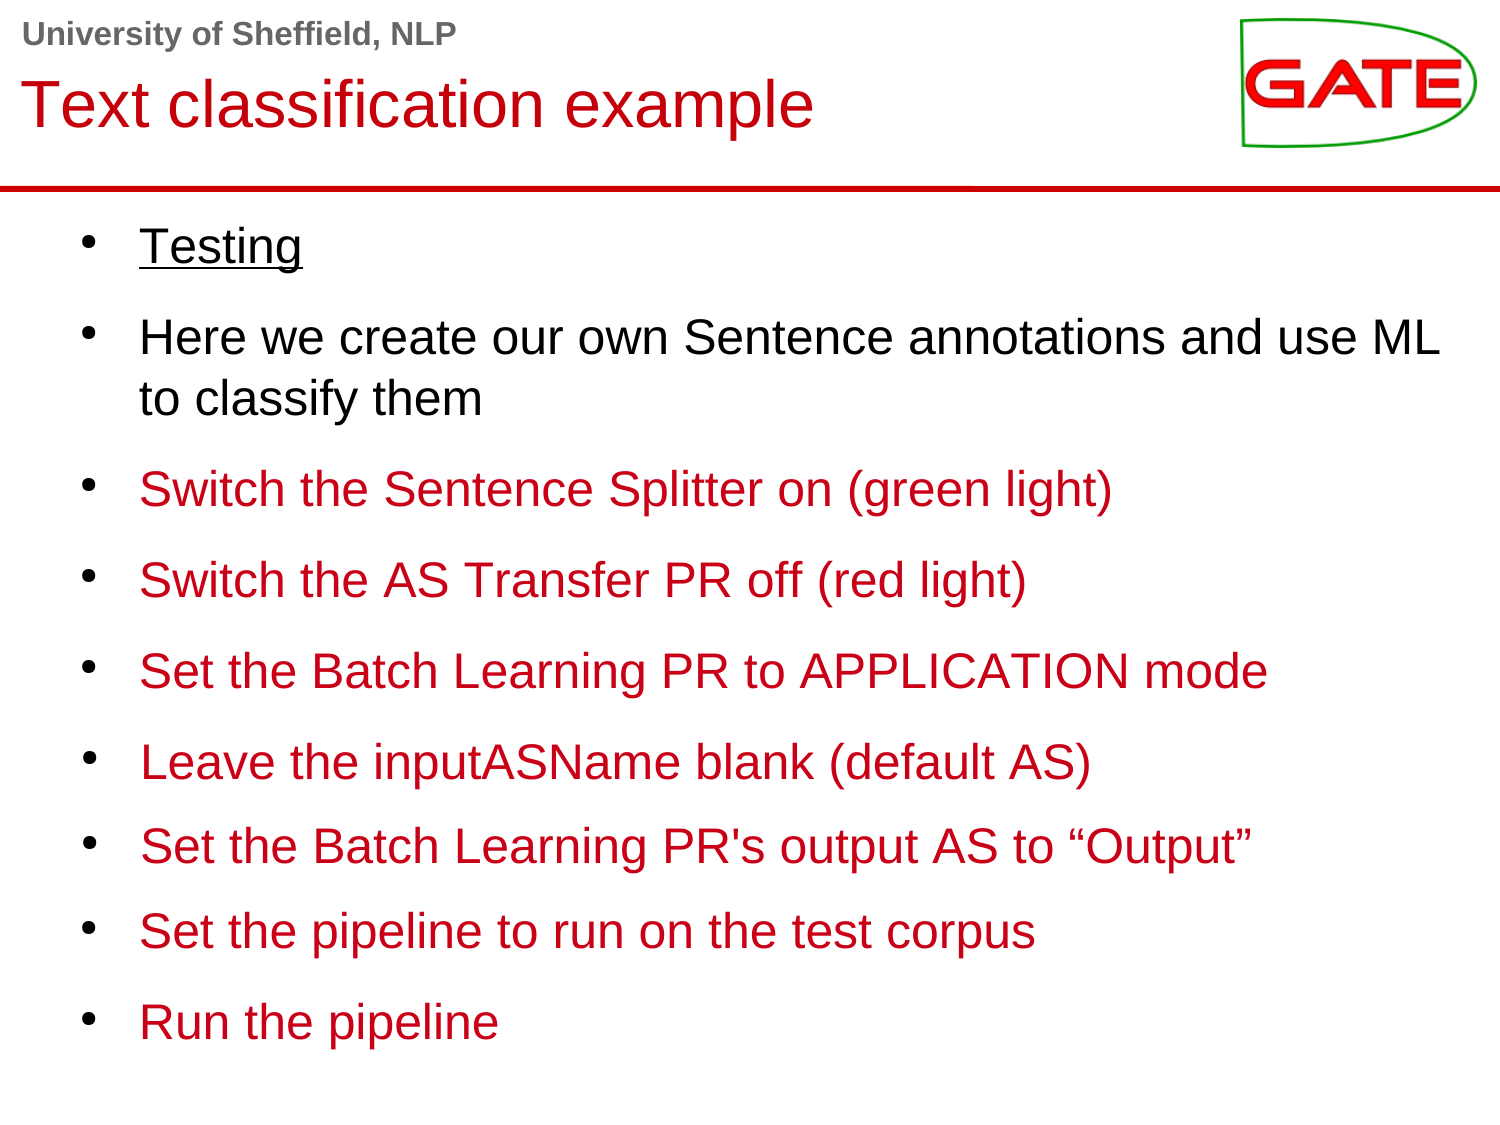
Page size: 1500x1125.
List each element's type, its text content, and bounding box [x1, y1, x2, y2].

picture [1240, 18, 1477, 148]
title Text classification example [20, 45, 1240, 166]
list Testing Here we create our own Sentence annotations and use ML to classify them Switch the Sentence Splitter on (green light) Switch the AS Transfer PR off (red light) Set the Batch Learning PR to APPLICATION mode Leave the inputASName blank (default AS) Set the Batch Learning PR's output AS to “Output” Set the pipeline to run on the test corpus Run the pipeline [23, 212, 1477, 1063]
